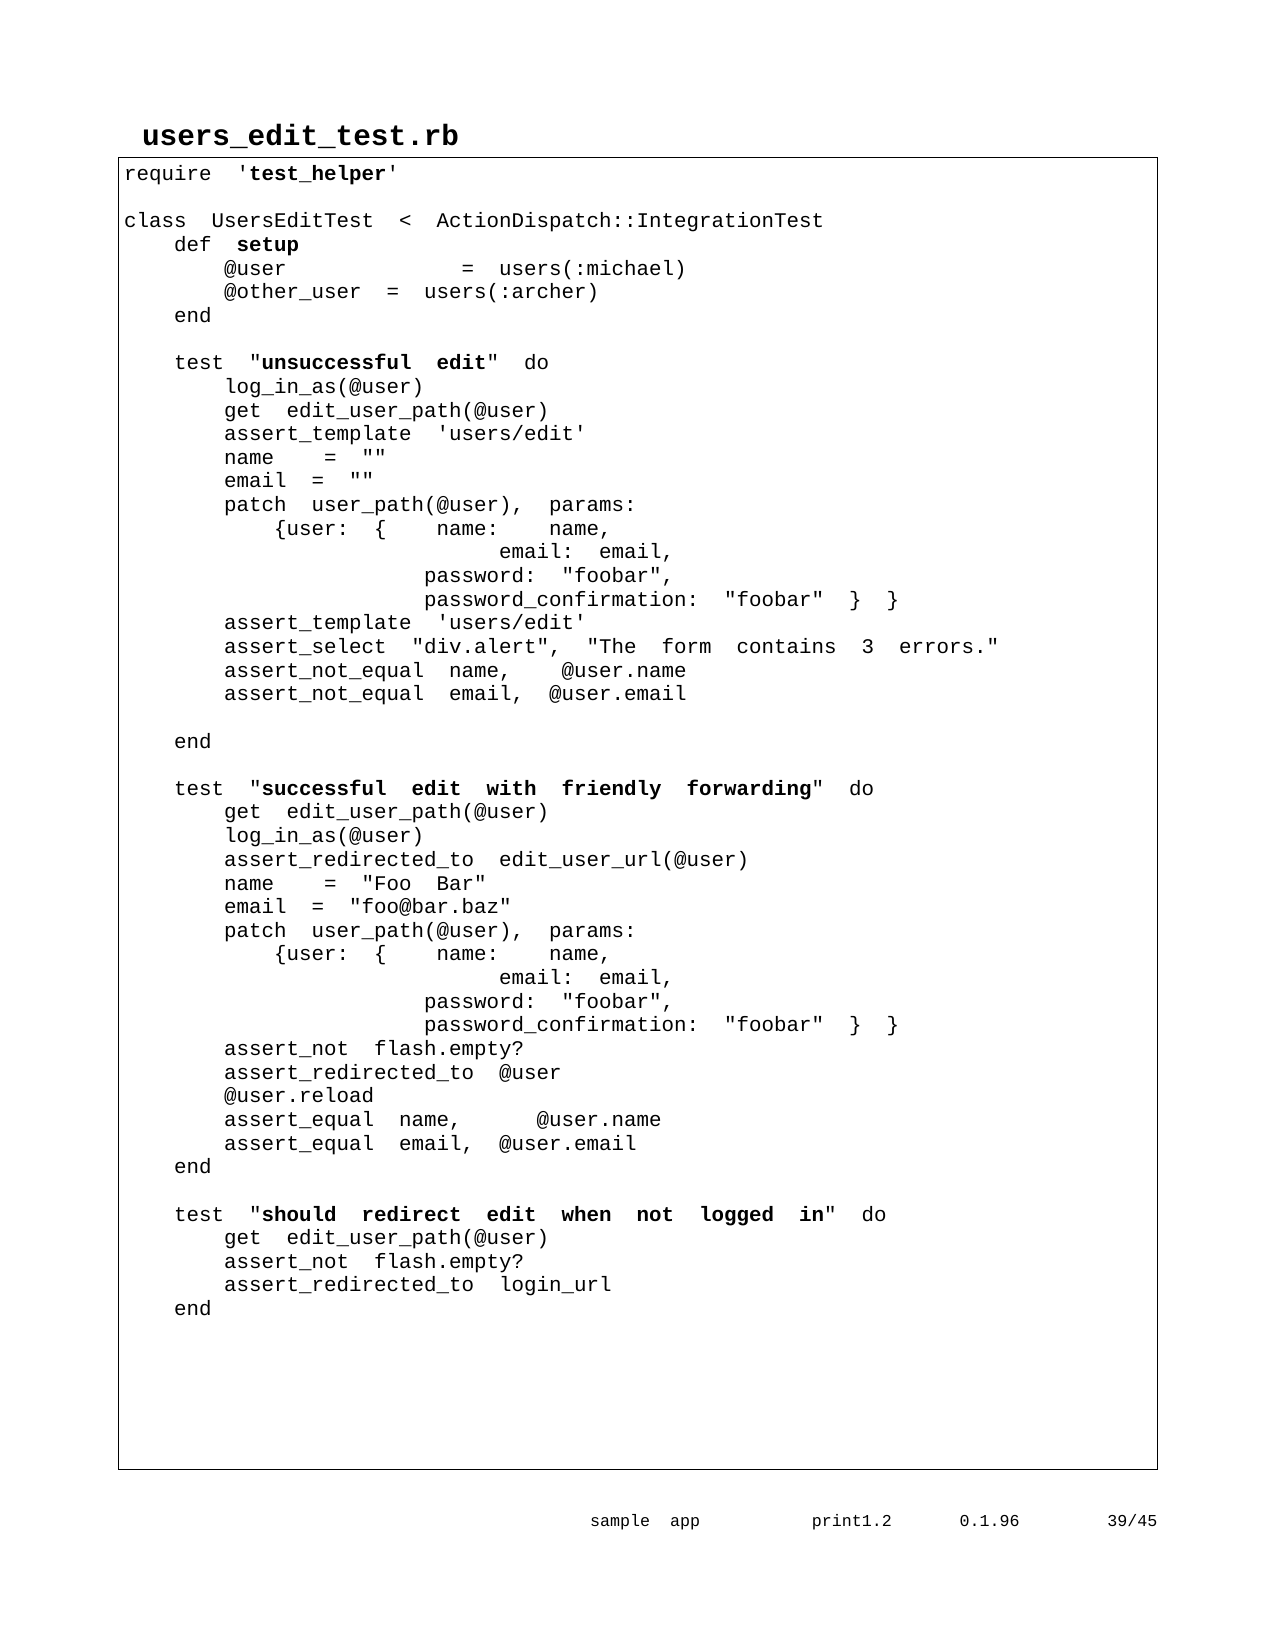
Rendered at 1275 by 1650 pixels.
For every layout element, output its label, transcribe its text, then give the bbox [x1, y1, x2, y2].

table_header require 'test_helper' class UsersEditTest < ActionDispatch::IntegrationTest def setup @user = users(:michael) @other_user = users(:archer) end test "unsuccessful edit" do log_in_as(@user) get edit_user_path(@user) assert_template 'users/edit' name = "" email = "" patch user_path(@user), params: {user: { name: name, email: email, password: "foobar", password_confirmation: "foobar" } } assert_template 'users/edit' assert_select "div.alert", "The form contains 3 errors." assert_not_equal name, @user.name assert_not_equal email, @user.email end test "successful edit with friendly forwarding" do get edit_user_path(@user) log_in_as(@user) assert_redirected_to edit_user_url(@user) name = "Foo Bar" email = "foo@bar.baz" patch user_path(@user), params: {user: { name: name, email: email, password: "foobar", password_confirmation: "foobar" } } assert_not flash.empty? assert_redirected_to @user @user.reload assert_equal name, @user.name assert_equal email, @user.email end test "should redirect edit when not logged in" do get edit_user_path(@user) assert_not flash.empty? assert_redirected_to login_url end [119, 158, 1157, 1469]
subtitle users_edit_test.rb [142, 121, 1157, 154]
